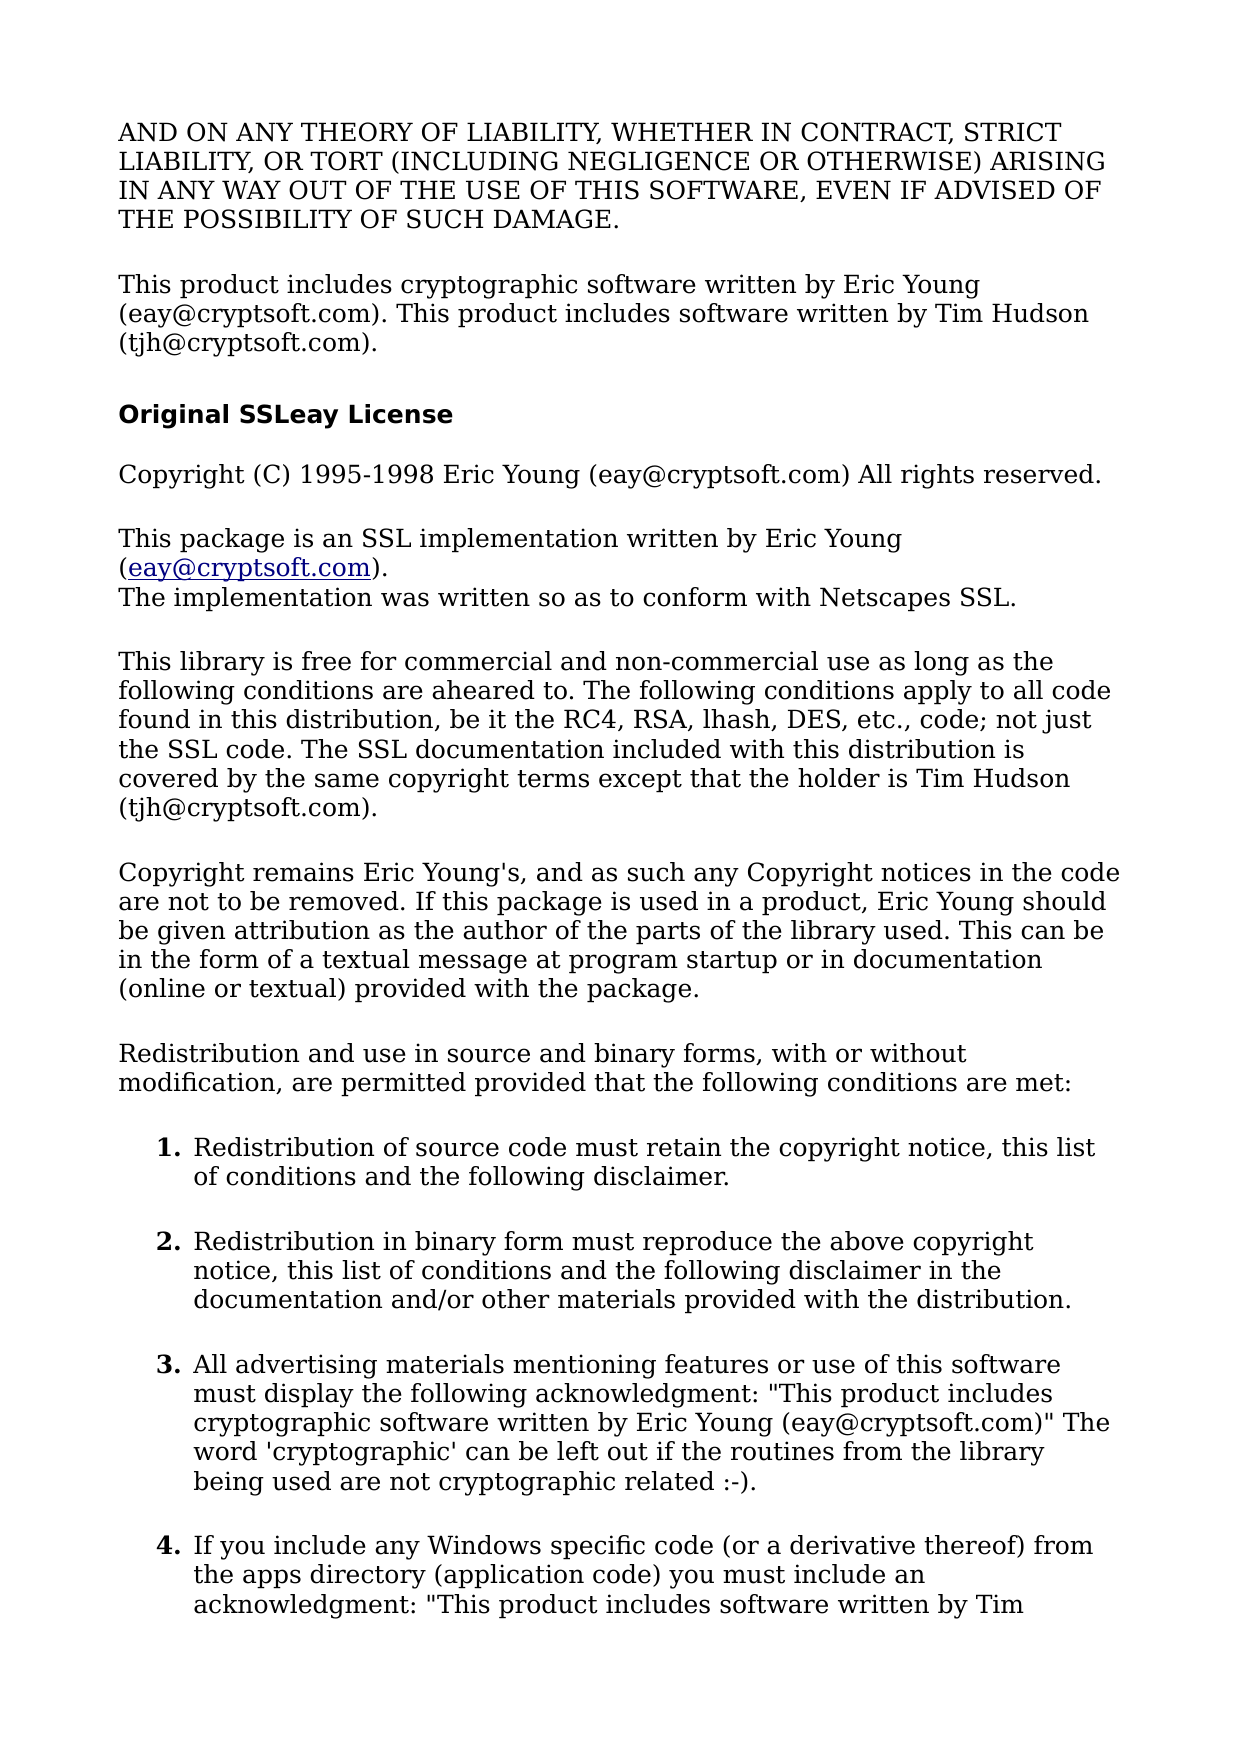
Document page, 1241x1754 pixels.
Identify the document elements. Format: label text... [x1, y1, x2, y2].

text Redistribution and use in source and binary forms, with or without modification, are permitted provided that the following conditions are met: [118, 1039, 1122, 1097]
list All advertising materials mentioning features or use of this software must display the following acknowledgment: "This product includes cryptographic software written by Eric Young (eay@cryptsoft.com)" The word 'cryptographic' can be left out if the routines from the library being used are not cryptographic related :-). [156, 1350, 1122, 1496]
subtitle Original SSLeay License [118, 400, 1122, 429]
text AND ON ANY THEORY OF LIABILITY, WHETHER IN CONTRACT, STRICT LIABILITY, OR TORT (INCLUDING NEGLIGENCE OR OTHERWISE) ARISING IN ANY WAY OUT OF THE USE OF THIS SOFTWARE, EVEN IF ADVISED OF THE POSSIBILITY OF SUCH DAMAGE. [118, 118, 1122, 235]
list Redistribution of source code must retain the copyright notice, this list of conditions and the following disclaimer. [156, 1133, 1122, 1191]
text This product includes cryptographic software written by Eric Young (eay@cryptsoft.com). This product includes software written by Tim Hudson (tjh@cryptsoft.com). [118, 270, 1122, 358]
text Copyright remains Eric Young's, and as such any Copyright notices in the code are not to be removed. If this package is used in a product, Eric Young should be given attribution as the author of the parts of the library used. This can be in the form of a textual message at program startup or in documentation (online or textual) provided with the package. [118, 858, 1122, 1003]
text Copyright (C) 1995-1998 Eric Young (eay@cryptsoft.com) All rights reserved. [118, 460, 1122, 489]
list Redistribution in binary form must reproduce the above copyright notice, this list of conditions and the following disclaimer in the documentation and/or other materials provided with the distribution. [156, 1227, 1122, 1314]
text This package is an SSL implementation written by Eric Young (eay@cryptsoft.com). The implementation was written so as to conform with Netscapes SSL. [118, 524, 1122, 612]
list If you include any Windows specific code (or a derivative thereof) from the apps directory (application code) you must include an acknowledgment: "This product includes software written by Tim [156, 1531, 1122, 1619]
text This library is free for commercial and non-commercial use as long as the following conditions are aheared to. The following conditions apply to all code found in this distribution, be it the RC4, RSA, lhash, DES, etc., code; not just the SSL code. The SSL documentation included with this distribution is covered by the same copyright terms except that the holder is Tim Hudson (tjh@cryptsoft.com). [118, 647, 1122, 822]
